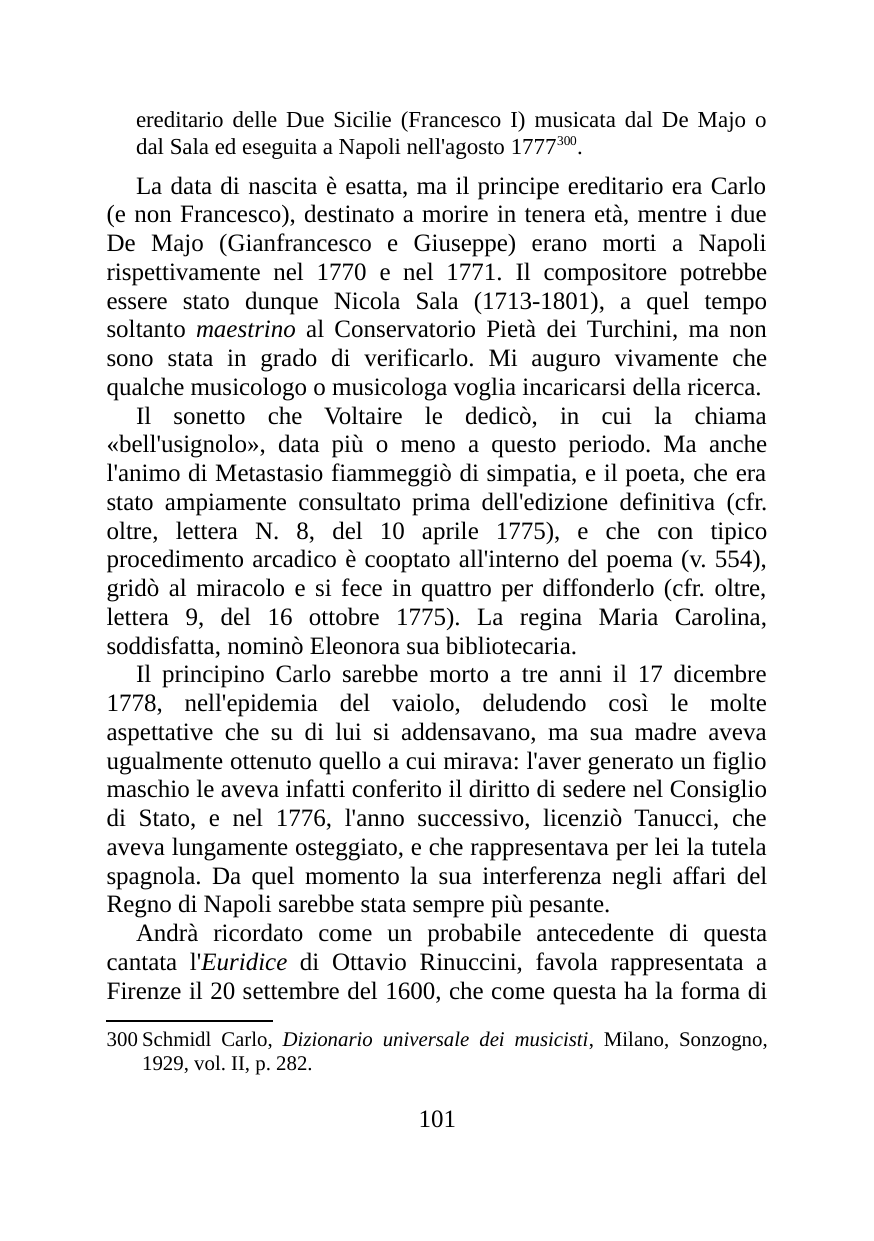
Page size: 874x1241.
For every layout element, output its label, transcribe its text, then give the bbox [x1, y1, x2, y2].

text Il principino Carlo sarebbe morto a tre anni il 17 dicembre 1778, nell'epidemia del vaiolo, deludendo così le molte aspettative che su di lui si addensavano, ma sua madre aveva ugualmente ottenuto quello a cui mirava: l'aver generato un figlio maschio le aveva infatti conferito il diritto di sedere nel Consiglio di Stato, e nel 1776, l'anno successivo, licenziò Tanucci, che aveva lungamente osteggiato, e che rappresentava per lei la tutela spagnola. Da quel momento la sua interferenza negli affari del Regno di Napoli sarebbe stata sempre più pesante. [106, 659, 768, 918]
text Schmidl Carlo, Dizionario universale dei musicisti, Milano, Sonzogno, 1929, vol. II, p. 282. [106, 1027, 768, 1075]
text La data di nascita è esatta, ma il principe ereditario era Carlo (e non Francesco), destinato a morire in tenera età, mentre i due De Majo (Gianfrancesco e Giuseppe) erano morti a Napoli rispettivamente nel 1770 e nel 1771. Il compositore potrebbe essere stato dunque Nicola Sala (1713-1801), a quel tempo soltanto maestrino al Conservatorio Pietà dei Turchini, ma non sono stata in grado di verificarlo. Mi auguro vivamente che qualche musicologo o musicologa voglia incaricarsi della ricerca. [106, 171, 768, 401]
text Il sonetto che Voltaire le dedicò, in cui la chiama «bell'usignolo», data più o meno a questo periodo. Ma anche l'animo di Metastasio fiammeggiò di simpatia, e il poeta, che era stato ampiamente consultato prima dell'edizione definitiva (cfr. oltre, lettera N. 8, del 10 aprile 1775), e che con tipico procedimento arcadico è cooptato all'interno del poema (v. 554), gridò al miracolo e si fece in quattro per diffonderlo (cfr. oltre, lettera 9, del 16 ottobre 1775). La regina Maria Carolina, soddisfatta, nominò Eleonora sua bibliotecaria. [106, 401, 768, 659]
text Andrà ricordato come un probabile antecedente di questa cantata l'Euridice di Ottavio Rinuccini, favola rappresentata a Firenze il 20 settembre del 1600, che come questa ha la forma di [106, 918, 768, 1004]
text ereditario delle Due Sicilie (Francesco I) musicata dal De Majo o dal Sala ed eseguita a Napoli nell'agosto 1777. [136, 106, 768, 159]
